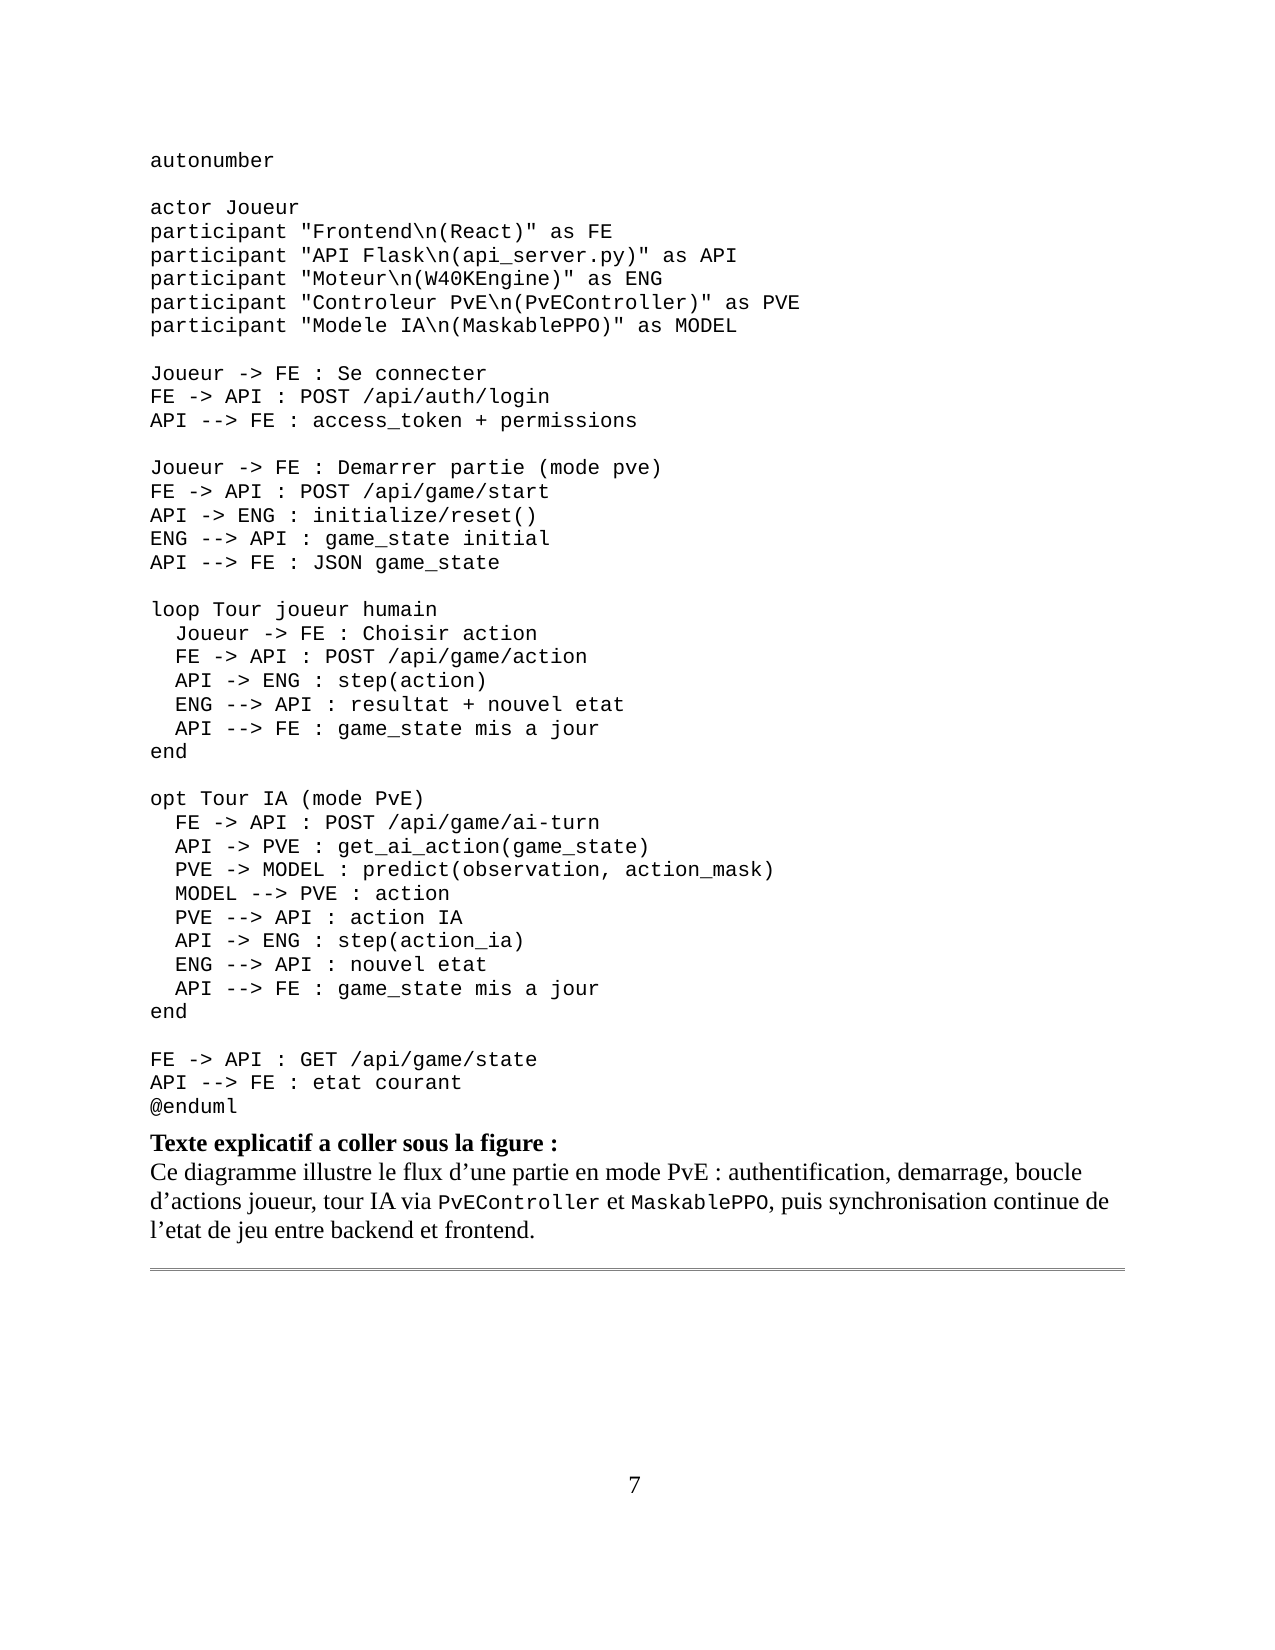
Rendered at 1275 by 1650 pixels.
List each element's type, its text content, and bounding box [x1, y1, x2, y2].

text FE -> API : GET /api/game/state [150, 1048, 1125, 1072]
text opt Tour IA (mode PvE) [150, 788, 1125, 812]
text actor Joueur [150, 197, 1125, 221]
text Joueur -> FE : Se connecter [150, 363, 1125, 386]
text API --> FE : game_state mis a jour [150, 978, 1125, 1001]
text end [150, 1001, 1125, 1025]
text PVE -> MODEL : predict(observation, action_mask) [150, 859, 1125, 883]
text API -> ENG : initialize/reset() [150, 505, 1125, 528]
text @enduml [150, 1096, 1125, 1119]
text FE -> API : POST /api/game/start [150, 481, 1125, 505]
text MODEL --> PVE : action [150, 883, 1125, 907]
text Texte explicatif a coller sous la figure : Ce diagramme illustre le flux d’une partie en mode PvE : authentification, demarrage, boucle d’actions joueur, tour IA via PvEController et MaskablePPO, puis synchronisation continue de l’etat de jeu entre backend et frontend. [150, 1128, 1125, 1244]
text FE -> API : POST /api/game/ai-turn [150, 812, 1125, 836]
text participant "Moteur\n(W40KEngine)" as ENG [150, 268, 1125, 292]
text API -> PVE : get_ai_action(game_state) [150, 836, 1125, 859]
text API --> FE : JSON game_state [150, 552, 1125, 576]
text Joueur -> FE : Choisir action [150, 623, 1125, 647]
text Joueur -> FE : Demarrer partie (mode pve) [150, 457, 1125, 481]
text participant "Frontend\n(React)" as FE [150, 221, 1125, 244]
text participant "Controleur PvE\n(PvEController)" as PVE [150, 292, 1125, 316]
text API -> ENG : step(action) [150, 670, 1125, 694]
text ENG --> API : nouvel etat [150, 954, 1125, 978]
text ENG --> API : game_state initial [150, 528, 1125, 552]
text autonumber [150, 150, 1125, 174]
text PVE --> API : action IA [150, 907, 1125, 930]
text ENG --> API : resultat + nouvel etat [150, 694, 1125, 717]
text FE -> API : POST /api/auth/login [150, 386, 1125, 410]
text API --> FE : game_state mis a jour [150, 717, 1125, 741]
text loop Tour joueur humain [150, 599, 1125, 623]
text participant "Modele IA\n(MaskablePPO)" as MODEL [150, 316, 1125, 339]
text API --> FE : access_token + permissions [150, 410, 1125, 434]
text API -> ENG : step(action_ia) [150, 930, 1125, 954]
text API --> FE : etat courant [150, 1072, 1125, 1096]
text end [150, 741, 1125, 765]
text FE -> API : POST /api/game/action [150, 647, 1125, 670]
text participant "API Flask\n(api_server.py)" as API [150, 244, 1125, 268]
